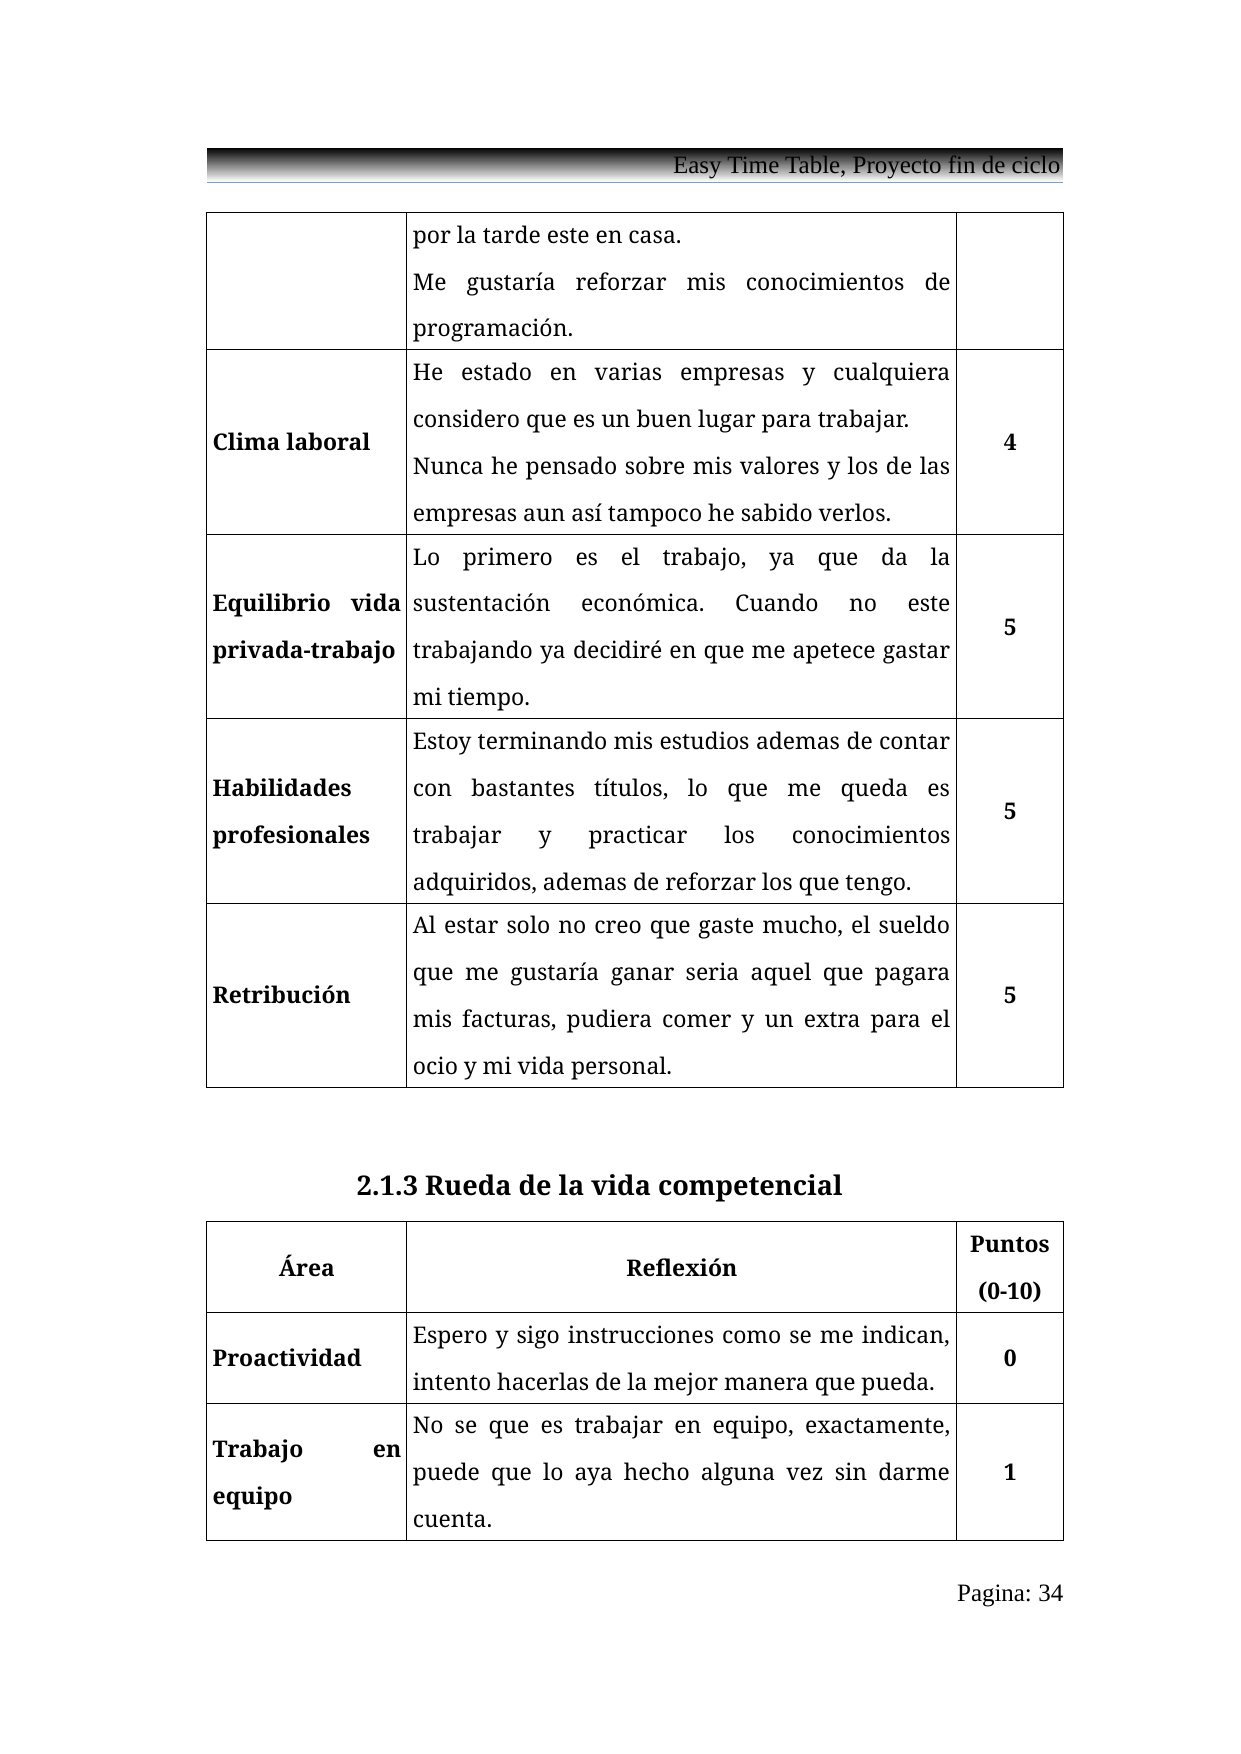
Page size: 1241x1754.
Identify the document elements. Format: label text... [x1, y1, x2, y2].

table_cell Trabajo en equipo [207, 1404, 406, 1540]
table_cell Espero y sigo instrucciones como se me indican, intento hacerlas de la mejor manera que pueda. [407, 1313, 956, 1402]
table_cell Habilidades profesionales [207, 719, 406, 902]
table_cell 4 [957, 350, 1063, 534]
table_cell Retribución [207, 904, 406, 1087]
table_cell Estoy terminando mis estudios ademas de contar con bastantes títulos, lo que me queda es trabajar y practicar los conocimientos adquiridos, ademas de reforzar los que tengo. [407, 719, 956, 902]
text 2.1.3 Rueda de la vida competencial [207, 1166, 1063, 1203]
table_header Puntos (0-10) [957, 1222, 1063, 1312]
table_cell [957, 213, 1063, 349]
table_cell Lo primero es el trabajo, ya que da la sustentación económica. Cuando no este trabajando ya decidiré en que me apetece gastar mi tiempo. [407, 535, 956, 718]
table_header Reflexión [407, 1222, 956, 1312]
table_cell 5 [957, 719, 1063, 902]
table_cell 5 [957, 535, 1063, 718]
table_cell Proactividad [207, 1313, 406, 1402]
table_cell Al estar solo no creo que gaste mucho, el sueldo que me gustaría ganar seria aquel que pagara mis facturas, pudiera comer y un extra para el ocio y mi vida personal. [407, 904, 956, 1087]
table_cell [207, 213, 406, 349]
table_cell Equilibrio vida privada-trabajo [207, 535, 406, 718]
table_cell Clima laboral [207, 350, 406, 534]
table_cell 1 [957, 1404, 1063, 1540]
table_cell por la tarde este en casa. Me gustaría reforzar mis conocimientos de programación. [407, 213, 956, 349]
table_cell 0 [957, 1313, 1063, 1402]
table_header Área [207, 1222, 406, 1312]
table_cell No se que es trabajar en equipo, exactamente, puede que lo aya hecho alguna vez sin darme cuenta. [407, 1404, 956, 1540]
table_cell 5 [957, 904, 1063, 1087]
table_cell He estado en varias empresas y cualquiera considero que es un buen lugar para trabajar. Nunca he pensado sobre mis valores y los de las empresas aun así tampoco he sabido verlos. [407, 350, 956, 534]
